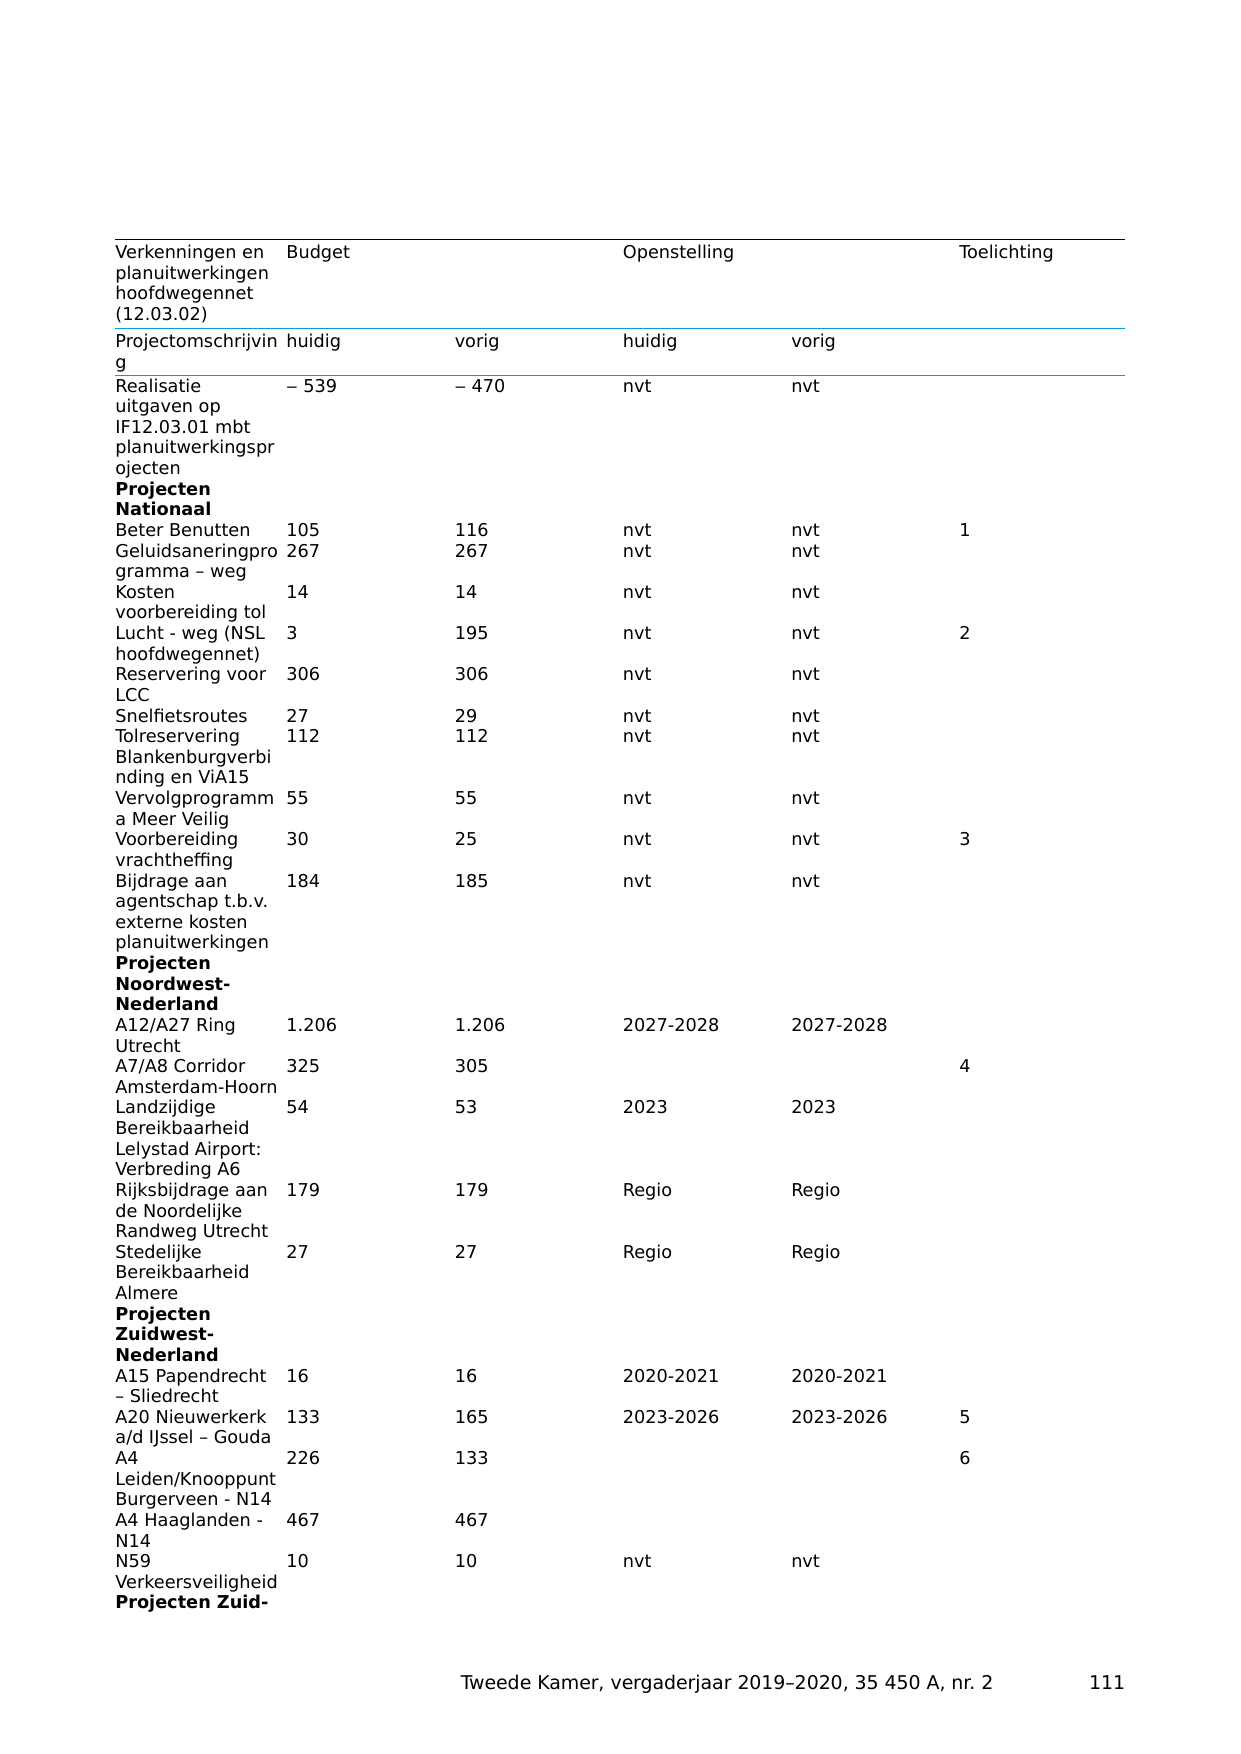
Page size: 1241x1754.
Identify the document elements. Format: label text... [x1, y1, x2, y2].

table_cell [788, 1304, 956, 1366]
table_cell vorig [452, 329, 620, 375]
table_cell nvt [788, 582, 956, 623]
table_cell [620, 953, 788, 1015]
table_cell nvt [788, 623, 956, 664]
table_cell 2027-2028 [788, 1015, 956, 1056]
table_cell [788, 479, 956, 520]
table_cell Projecten Zuidwest-Nederland [115, 1304, 283, 1366]
table_cell [956, 329, 1125, 375]
table_cell nvt [620, 623, 788, 664]
table_cell [788, 953, 956, 1015]
table_cell 10 [452, 1551, 620, 1592]
table_cell nvt [788, 871, 956, 953]
table_cell Landzijdige Bereikbaarheid Lelystad Airport: Verbreding A6 [115, 1098, 283, 1180]
table_cell 54 [283, 1098, 452, 1180]
table_cell nvt [788, 829, 956, 871]
table_cell 467 [283, 1510, 452, 1551]
table_cell [956, 1366, 1125, 1407]
table_cell nvt [620, 520, 788, 541]
table_cell nvt [620, 829, 788, 871]
table_cell [956, 664, 1125, 706]
table_cell 4 [956, 1056, 1125, 1097]
table_cell 27 [283, 706, 452, 726]
table_cell nvt [788, 664, 956, 706]
table_cell 179 [452, 1180, 620, 1242]
table_cell [956, 706, 1125, 726]
table_cell 14 [452, 582, 620, 623]
table_cell 14 [283, 582, 452, 623]
table_cell 195 [452, 623, 620, 664]
table_cell 10 [283, 1551, 452, 1592]
table_cell [788, 1510, 956, 1551]
table_cell 2023 [620, 1098, 788, 1180]
table_cell A7/A8 Corridor Amsterdam-Hoorn [115, 1056, 283, 1097]
table_cell nvt [620, 788, 788, 829]
table_cell [956, 541, 1125, 582]
table_cell vorig [788, 329, 956, 375]
table_cell 55 [283, 788, 452, 829]
table_cell [620, 1593, 788, 1613]
table_cell 116 [452, 520, 620, 541]
table_cell 267 [283, 541, 452, 582]
table_cell [452, 479, 620, 520]
table_cell nvt [620, 376, 788, 479]
table_cell [620, 1304, 788, 1366]
table_cell Reservering voor LCC [115, 664, 283, 706]
table_cell Regio [788, 1180, 956, 1242]
table_cell Bijdrage aan agentschap t.b.v. externe kosten planuitwerkingen [115, 871, 283, 953]
table_cell 2023-2026 [788, 1407, 956, 1448]
table_cell 16 [283, 1366, 452, 1407]
table_cell 27 [283, 1242, 452, 1304]
table_cell nvt [788, 541, 956, 582]
table_cell ‒ 470 [452, 376, 620, 479]
table_cell Tolreservering Blankenburgverbinding en ViA15 [115, 726, 283, 788]
table_cell A4 Haaglanden - N14 [115, 1510, 283, 1551]
table_cell Rijksbijdrage aan de Noordelijke Randweg Utrecht [115, 1180, 283, 1242]
table_cell 179 [283, 1180, 452, 1242]
table_cell nvt [788, 1551, 956, 1592]
table_cell [788, 1448, 956, 1510]
table_cell nvt [620, 871, 788, 953]
table_cell [283, 1593, 452, 1613]
table_cell A4 Leiden/Knooppunt Burgerveen - N14 [115, 1448, 283, 1510]
table_cell [452, 953, 620, 1015]
table_cell nvt [788, 706, 956, 726]
table_cell [283, 479, 452, 520]
table_cell 226 [283, 1448, 452, 1510]
table_cell [956, 1551, 1125, 1592]
table_cell nvt [620, 582, 788, 623]
table_cell 2020-2021 [788, 1366, 956, 1407]
table_cell [283, 953, 452, 1015]
table_cell 2023 [788, 1098, 956, 1180]
table_cell 16 [452, 1366, 620, 1407]
table_cell Regio [620, 1180, 788, 1242]
table_cell [956, 1015, 1125, 1056]
table_cell [283, 1304, 452, 1366]
table_cell [956, 953, 1125, 1015]
table_cell 305 [452, 1056, 620, 1097]
table_cell [956, 871, 1125, 953]
table_cell 184 [283, 871, 452, 953]
table_cell [956, 726, 1125, 788]
table_cell 112 [283, 726, 452, 788]
table_cell Projecten Nationaal [115, 479, 283, 520]
table_cell 30 [283, 829, 452, 871]
table_cell nvt [620, 1551, 788, 1592]
table_cell 25 [452, 829, 620, 871]
table_cell Lucht - weg (NSL hoofdwegennet) [115, 623, 283, 664]
table_cell Budget [283, 240, 620, 327]
table_cell 112 [452, 726, 620, 788]
table_cell [620, 1510, 788, 1551]
table_cell Regio [788, 1242, 956, 1304]
table_cell Projecten Zuid- [115, 1593, 283, 1613]
table_cell [620, 1056, 788, 1097]
table_cell nvt [620, 664, 788, 706]
table_cell [956, 1510, 1125, 1551]
table_cell [956, 582, 1125, 623]
table_cell Snelfietsroutes [115, 706, 283, 726]
table_cell A12/A27 Ring Utrecht [115, 1015, 283, 1056]
table_cell 2 [956, 623, 1125, 664]
table_cell 2027-2028 [620, 1015, 788, 1056]
table_cell [956, 1304, 1125, 1366]
table_cell 1.206 [452, 1015, 620, 1056]
table_cell 1 [956, 520, 1125, 541]
table_cell Geluidsaneringprogramma – weg [115, 541, 283, 582]
table_cell 325 [283, 1056, 452, 1097]
table_cell 5 [956, 1407, 1125, 1448]
table_cell Beter Benutten [115, 520, 283, 541]
table_cell 55 [452, 788, 620, 829]
table_cell N59 Verkeersveiligheid [115, 1551, 283, 1592]
table_cell Projectomschrijving [115, 329, 283, 375]
table_cell Openstelling [620, 240, 956, 327]
table_cell 27 [452, 1242, 620, 1304]
table_cell Vervolgprogramma Meer Veilig [115, 788, 283, 829]
table_cell huidig [283, 329, 452, 375]
table_cell 165 [452, 1407, 620, 1448]
table_cell Stedelijke Bereikbaarheid Almere [115, 1242, 283, 1304]
table_cell 133 [283, 1407, 452, 1448]
table_cell 105 [283, 520, 452, 541]
table_cell [956, 1098, 1125, 1180]
table_cell [956, 1180, 1125, 1242]
table_cell Regio [620, 1242, 788, 1304]
table_cell ‒ 539 [283, 376, 452, 479]
table_cell Kosten voorbereiding tol [115, 582, 283, 623]
table_cell [620, 1448, 788, 1510]
table_cell nvt [620, 706, 788, 726]
table_cell A20 Nieuwerkerk a/d IJssel – Gouda [115, 1407, 283, 1448]
table_cell [452, 1593, 620, 1613]
table_cell 29 [452, 706, 620, 726]
table_header Projectoverzicht behorende bij 12.03.02: Verkenningen en planuitwerking Hoofdwegennet (bedragen x € 1 mln.) [115, 191, 1125, 239]
table_cell Realisatie uitgaven op IF12.03.01 mbt planuitwerkingsprojecten [115, 376, 283, 479]
table_cell nvt [788, 726, 956, 788]
table_cell huidig [620, 329, 788, 375]
table_cell [620, 479, 788, 520]
table_cell 1.206 [283, 1015, 452, 1056]
table_cell Projecten Noordwest-Nederland [115, 953, 283, 1015]
table_cell Toelichting [956, 240, 1125, 327]
table_cell 6 [956, 1448, 1125, 1510]
table_cell 467 [452, 1510, 620, 1551]
table_cell 185 [452, 871, 620, 953]
table_cell [788, 1593, 956, 1613]
table_cell 3 [283, 623, 452, 664]
table_cell [956, 479, 1125, 520]
table_cell 306 [283, 664, 452, 706]
table_cell 133 [452, 1448, 620, 1510]
table_cell Voorbereiding vrachtheffing [115, 829, 283, 871]
table_cell Verkenningen en planuitwerkingen hoofdwegennet (12.03.02) [115, 240, 283, 327]
table_cell 2020-2021 [620, 1366, 788, 1407]
table_cell 267 [452, 541, 620, 582]
table_cell nvt [620, 726, 788, 788]
table_cell 53 [452, 1098, 620, 1180]
table_cell [788, 1056, 956, 1097]
table_cell A15 Papendrecht – Sliedrecht [115, 1366, 283, 1407]
table_cell [452, 1304, 620, 1366]
table_cell [956, 1242, 1125, 1304]
table_cell nvt [788, 376, 956, 479]
table_cell 3 [956, 829, 1125, 871]
table_cell [956, 788, 1125, 829]
table_cell 2023-2026 [620, 1407, 788, 1448]
table_cell nvt [788, 788, 956, 829]
table_cell 306 [452, 664, 620, 706]
table_cell [956, 1593, 1125, 1613]
table_cell nvt [788, 520, 956, 541]
table_cell [956, 376, 1125, 479]
table_cell nvt [620, 541, 788, 582]
